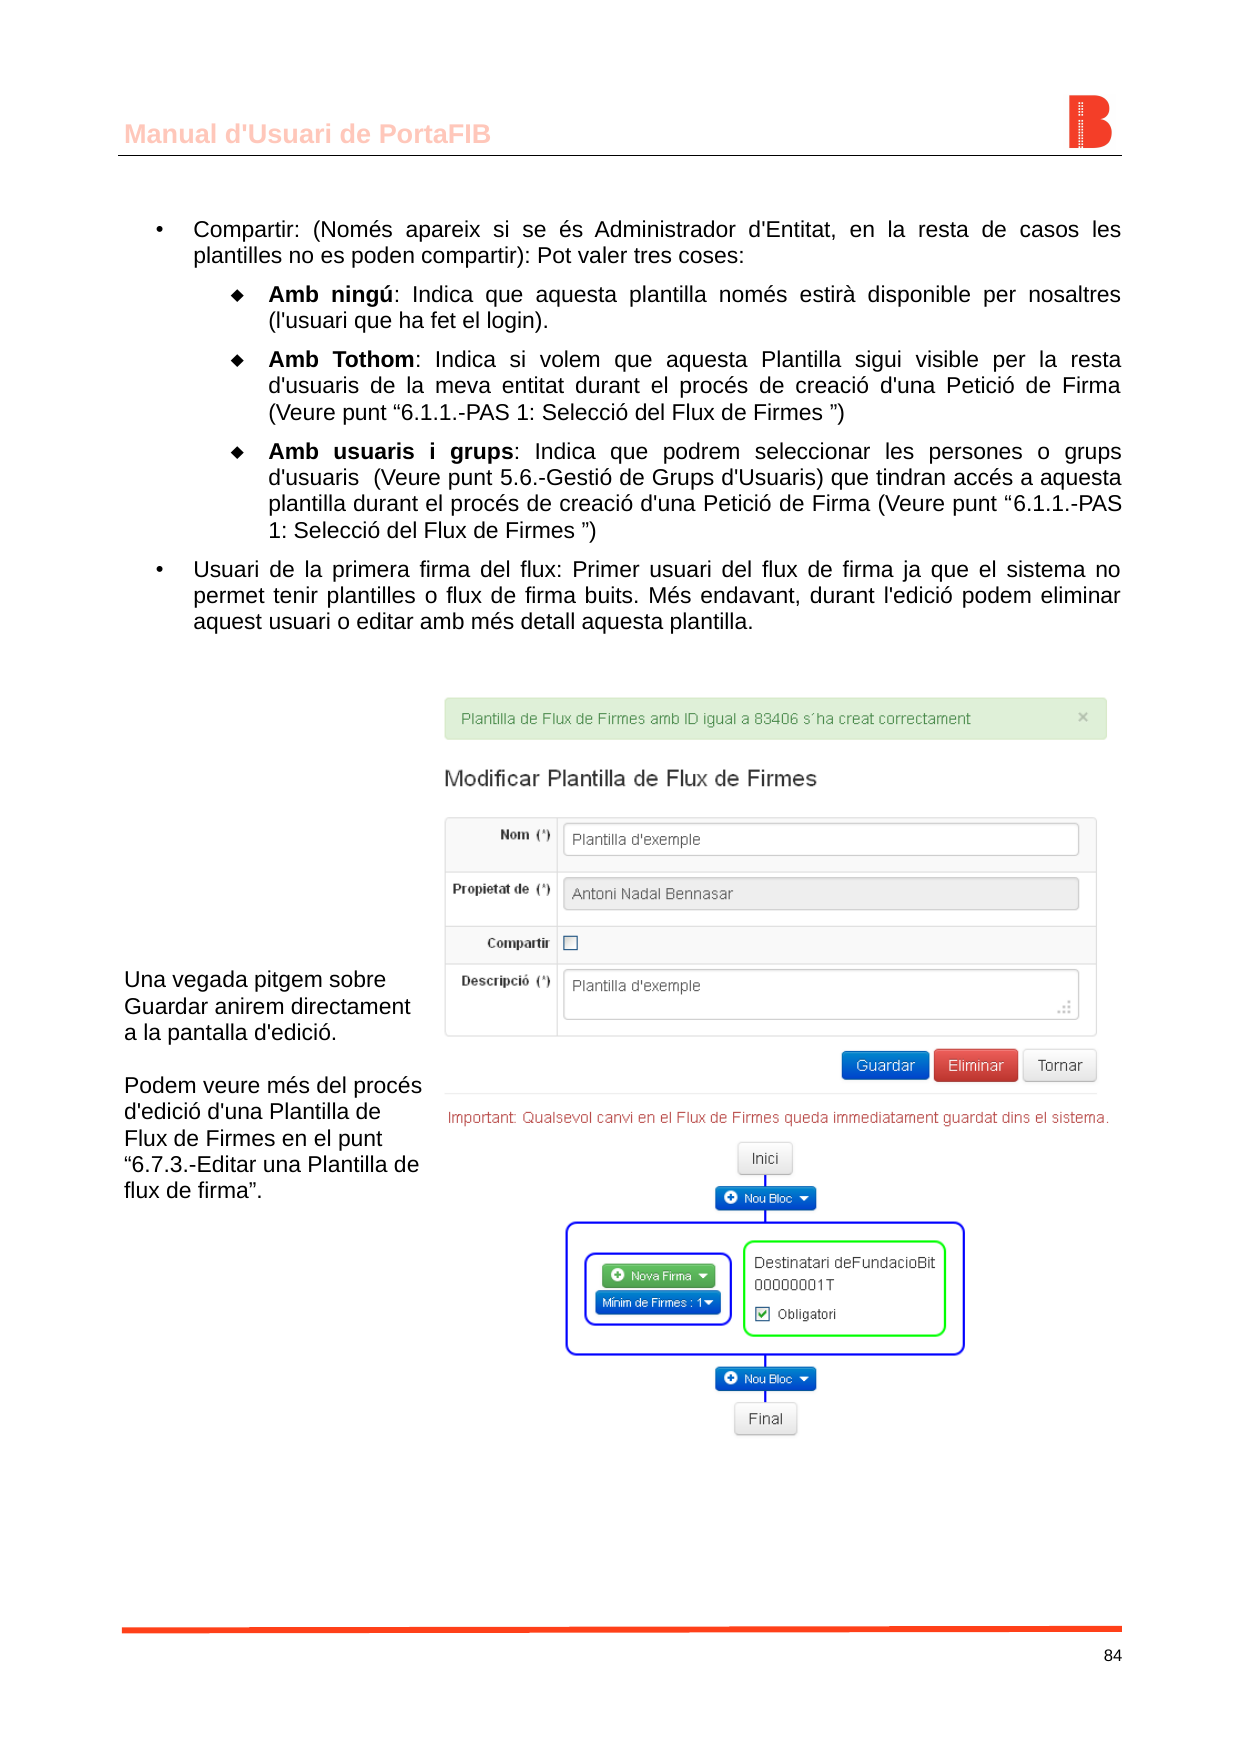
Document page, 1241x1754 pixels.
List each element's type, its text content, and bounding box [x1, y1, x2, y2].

table_header [433, 686, 1122, 1484]
list Usuari de la primera firma del flux: Primer usuari del flux de firma ja que el sistema no permet tenir plantilles o flux de firma buits. Més endavant, durant l'edició podem eliminar aquest usuari o editar amb més detall aquesta plantilla. [156, 556, 1122, 635]
table_header Una vegada pitgem sobre Guardar anirem directament a la pantalla d'edició. Podem veure més del procés d'edició d'una Plantilla de Flux de Firmes en el punt “6.7.3.-Editar una Plantilla de flux de firma”. [118, 686, 433, 1484]
picture [1063, 94, 1117, 150]
list Amb Tothom: Indica si volem que aquesta Plantilla sigui visible per la resta d'usuaris de la meva entitat durant el procés de creació d'una Petició de Firma (Veure punt “6.1.1.-PAS 1: Selecció del Flux de Firmes ”) [231, 346, 1122, 425]
picture [438, 691, 1117, 1452]
list Amb usuaris i grups: Indica que podrem seleccionar les persones o grups d'usuaris (Veure punt 5.6.-Gestió de Grups d'Usuaris) que tindran accés a aquesta plantilla durant el procés de creació d'una Petició de Firma (Veure punt “6.1.1.-PAS 1: Selecció del Flux de Firmes ”) [231, 438, 1122, 543]
list Amb ningú: Indica que aquesta plantilla només estirà disponible per nosaltres (l'usuari que ha fet el login). [231, 281, 1122, 334]
list Compartir: (Només apareix si se és Administrador d'Entitat, en la resta de casos les plantilles no es poden compartir): Pot valer tres coses: [156, 216, 1122, 268]
